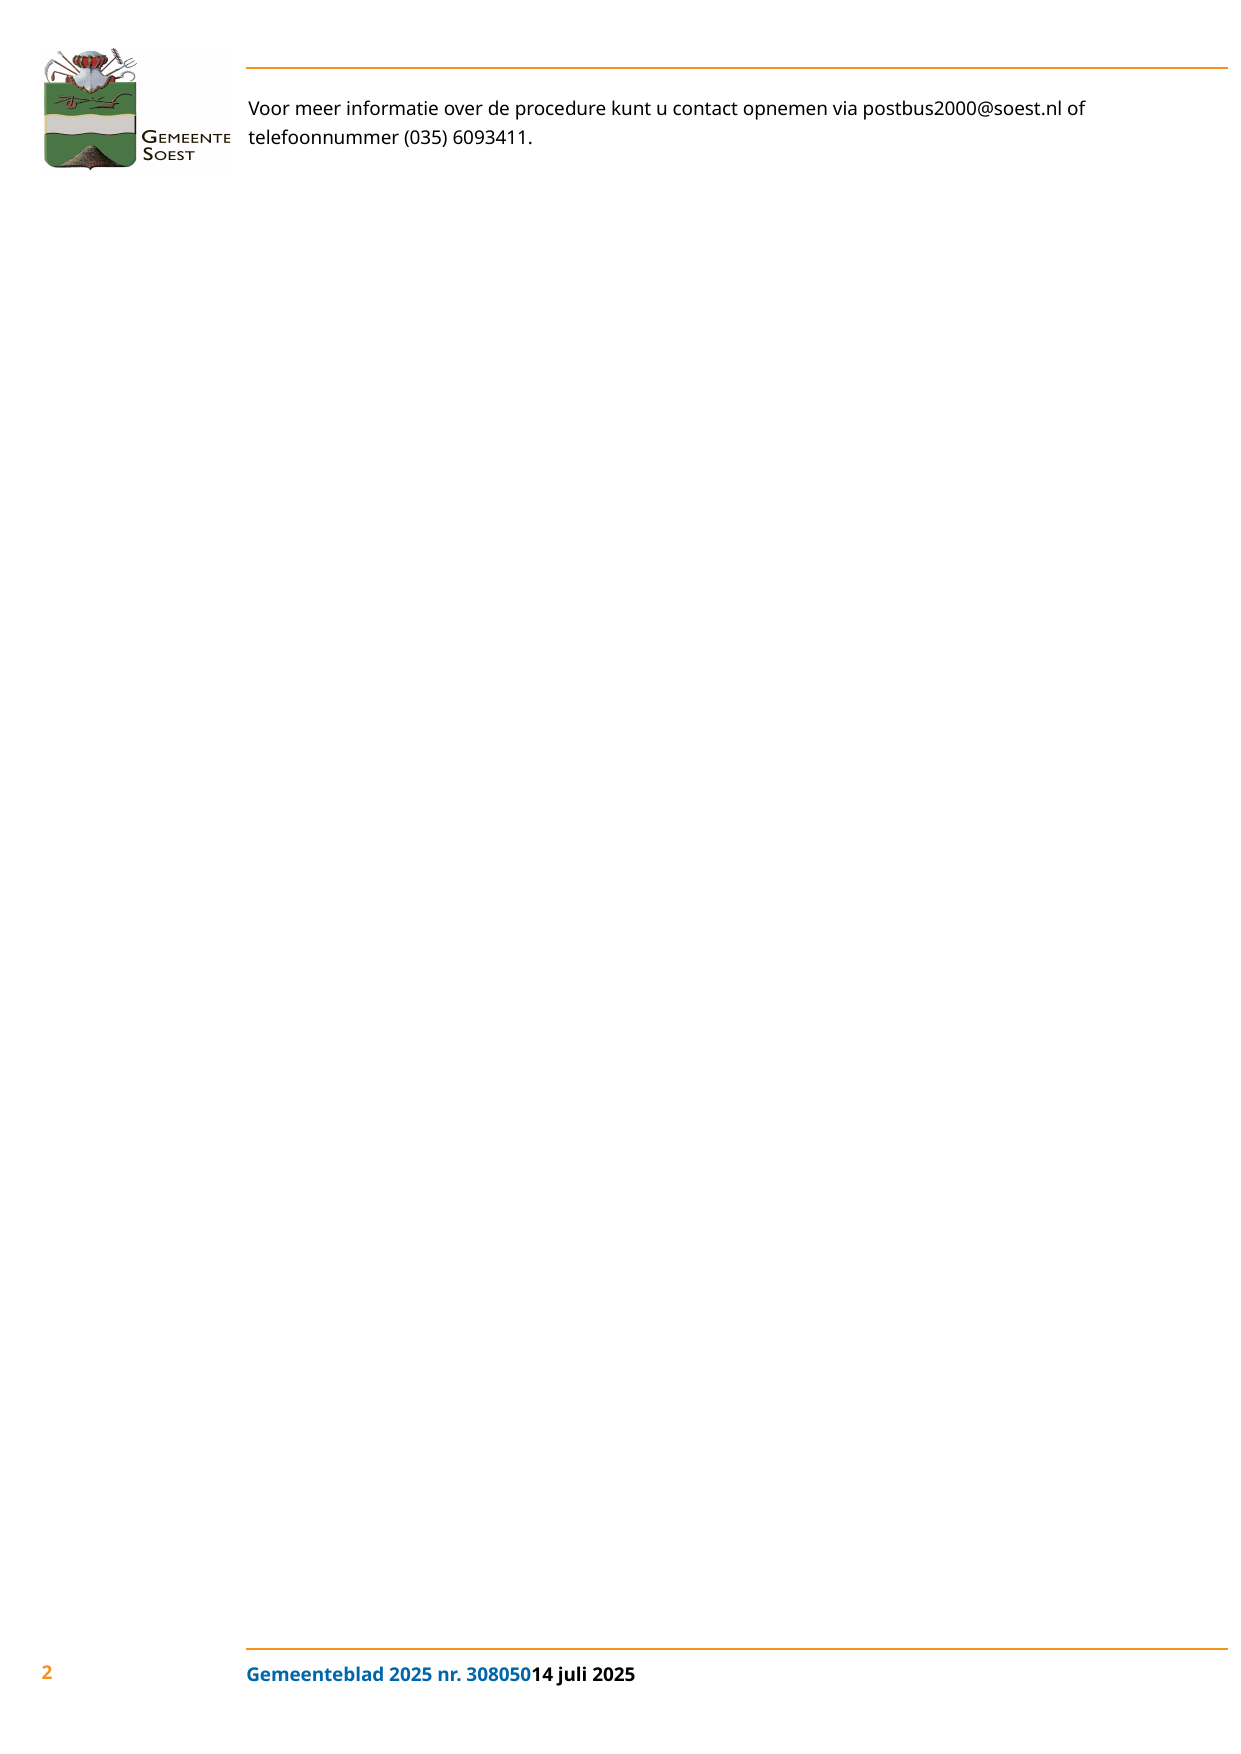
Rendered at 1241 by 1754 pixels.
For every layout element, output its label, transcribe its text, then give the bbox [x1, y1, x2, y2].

text Voor meer informatie over de procedure kunt u contact opnemen via postbus2000@soest.nl of telefoonnummer (035) 6093411. [248, 95, 1152, 150]
picture [41, 47, 231, 172]
